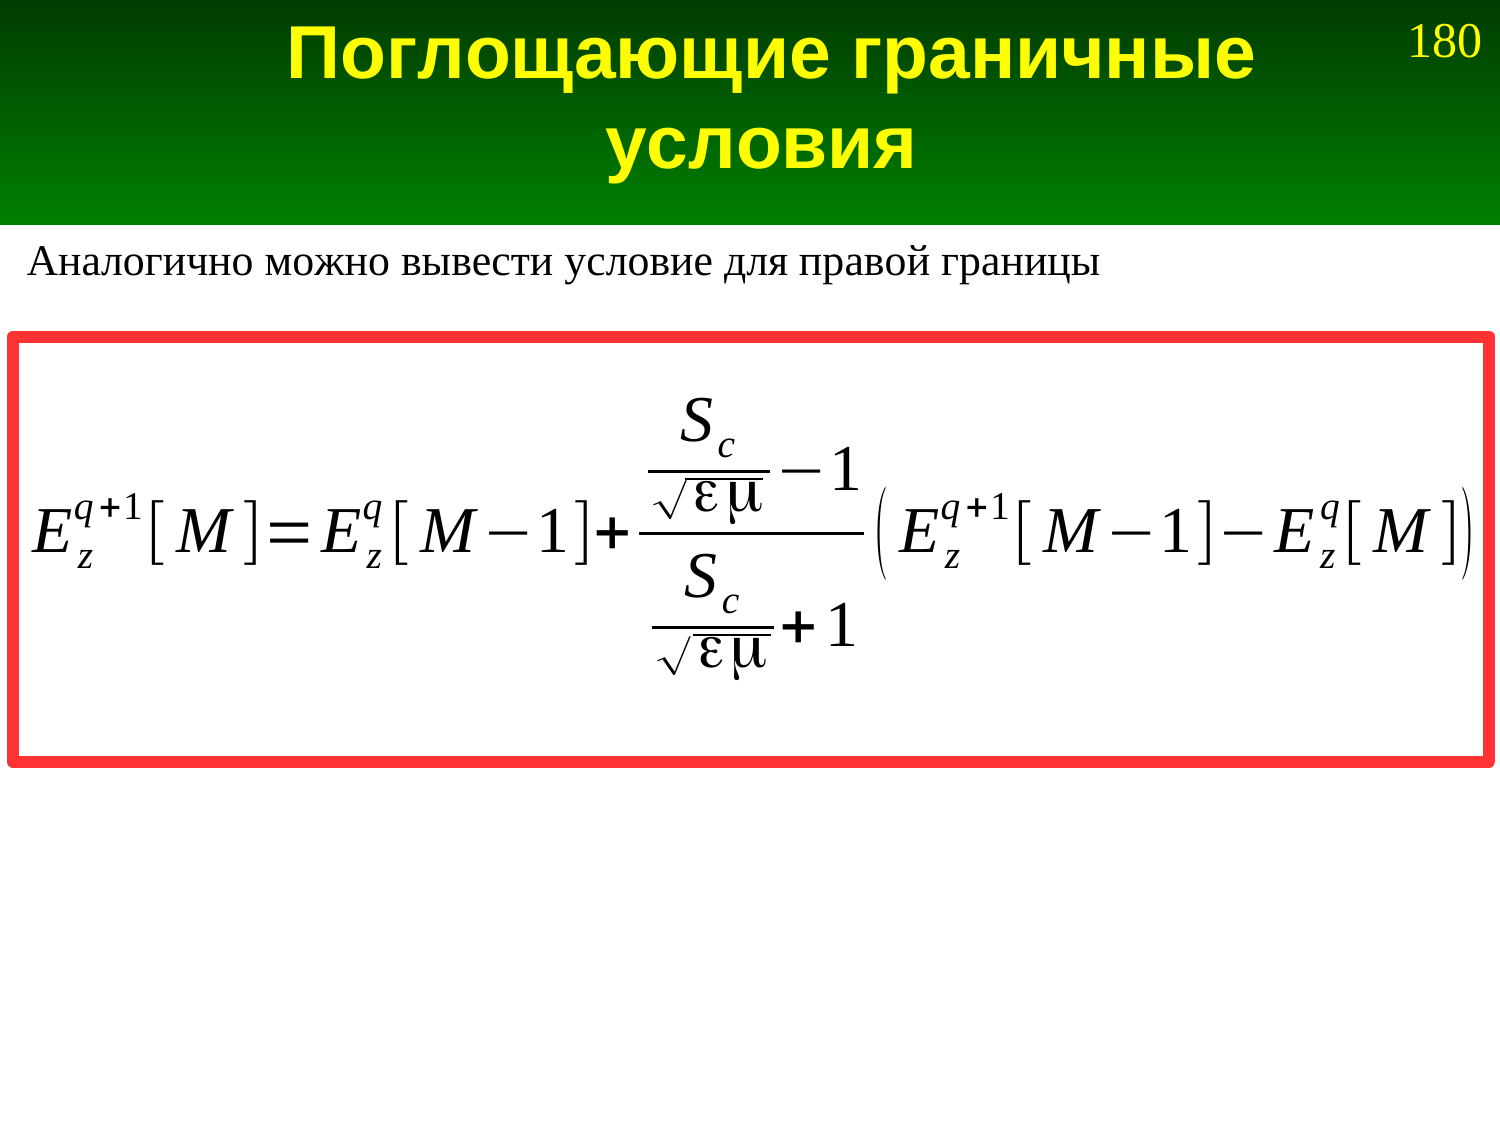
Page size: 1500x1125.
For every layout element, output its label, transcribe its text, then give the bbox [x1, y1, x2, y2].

chart [19, 383, 1483, 686]
text_box Аналогично можно вывести условие для правой границы [11, 224, 1356, 300]
title Поглощающие граничные условия [123, 0, 1399, 192]
